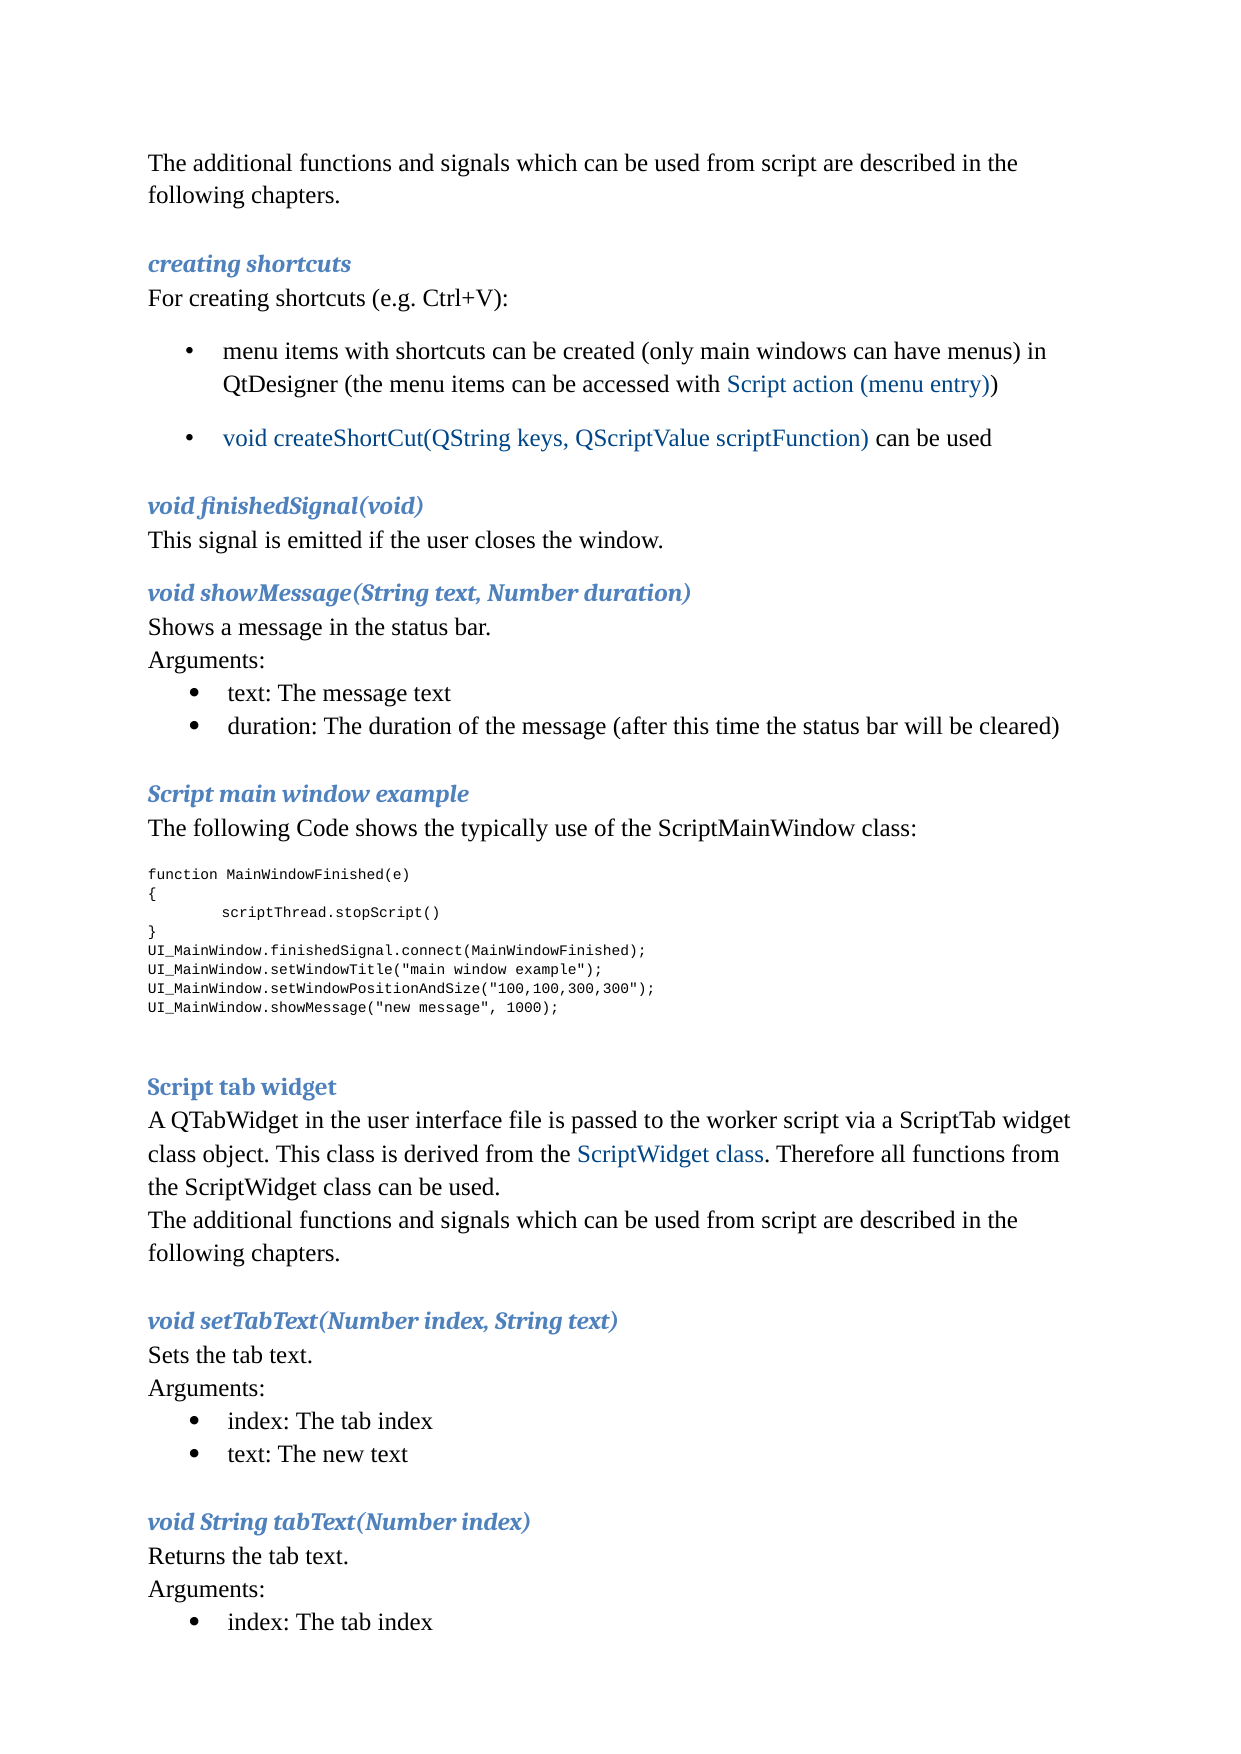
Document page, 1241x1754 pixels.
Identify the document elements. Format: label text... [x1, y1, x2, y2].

subtitle void setTabText(Number index, String text) [148, 1307, 1093, 1335]
text UI_MainWindow.finishedSignal.connect(MainWindowFinished); [148, 943, 1093, 959]
list index: The tab index [190, 1607, 1093, 1636]
text scriptThread.stopScript() [148, 905, 1093, 922]
text Arguments: [148, 1574, 1093, 1602]
text Arguments: [148, 1373, 1093, 1401]
text This signal is emitted if the user closes the window. [148, 525, 1093, 554]
text Sets the tab text. [148, 1340, 1093, 1368]
subtitle void showMessage(String text, Number duration) [148, 579, 1093, 608]
text A QTabWidget in the user interface file is passed to the worker script via a ScriptTab widget class object. This class is derived from the ScriptWidget class. Therefore all functions from the ScriptWidget class can be used. [148, 1106, 1093, 1200]
text Arguments: [148, 645, 1093, 674]
subtitle Script tab widget [148, 1073, 1093, 1101]
list void createShortCut(QString keys, QScriptValue scriptFunction) can be used [185, 423, 1093, 452]
text function MainWindowFinished(e) [148, 867, 1093, 884]
text } [148, 924, 1093, 941]
text { [148, 886, 1093, 903]
subtitle creating shortcuts [148, 249, 1093, 278]
subtitle void finishedSignal(void) [148, 492, 1093, 521]
text Returns the tab text. [148, 1541, 1093, 1569]
subtitle Script main window example [148, 780, 1093, 809]
text The additional functions and signals which can be used from script are described in the following chapters. [148, 148, 1093, 209]
list text: The new text [190, 1439, 1093, 1467]
text UI_MainWindow.setWindowPositionAndSize("100,100,300,300"); [148, 981, 1093, 997]
list duration: The duration of the message (after this time the status bar will be cleared) [190, 711, 1093, 740]
text The additional functions and signals which can be used from script are described in the following chapters. [148, 1205, 1093, 1266]
list text: The message text [190, 678, 1093, 707]
subtitle void String tabText(Number index) [148, 1508, 1093, 1536]
text The following Code shows the typically use of the ScriptMainWindow class: [148, 813, 1093, 842]
text UI_MainWindow.showMessage("new message", 1000); [148, 1000, 1093, 1016]
list menu items with shortcuts can be created (only main windows can have menus) in QtDesigner (the menu items can be accessed with Script action (menu entry)) [185, 336, 1093, 398]
text Shows a message in the status bar. [148, 612, 1093, 641]
list index: The tab index [190, 1406, 1093, 1434]
text For creating shortcuts (e.g. Ctrl+V): [148, 283, 1093, 311]
text UI_MainWindow.setWindowTitle("main window example"); [148, 962, 1093, 978]
